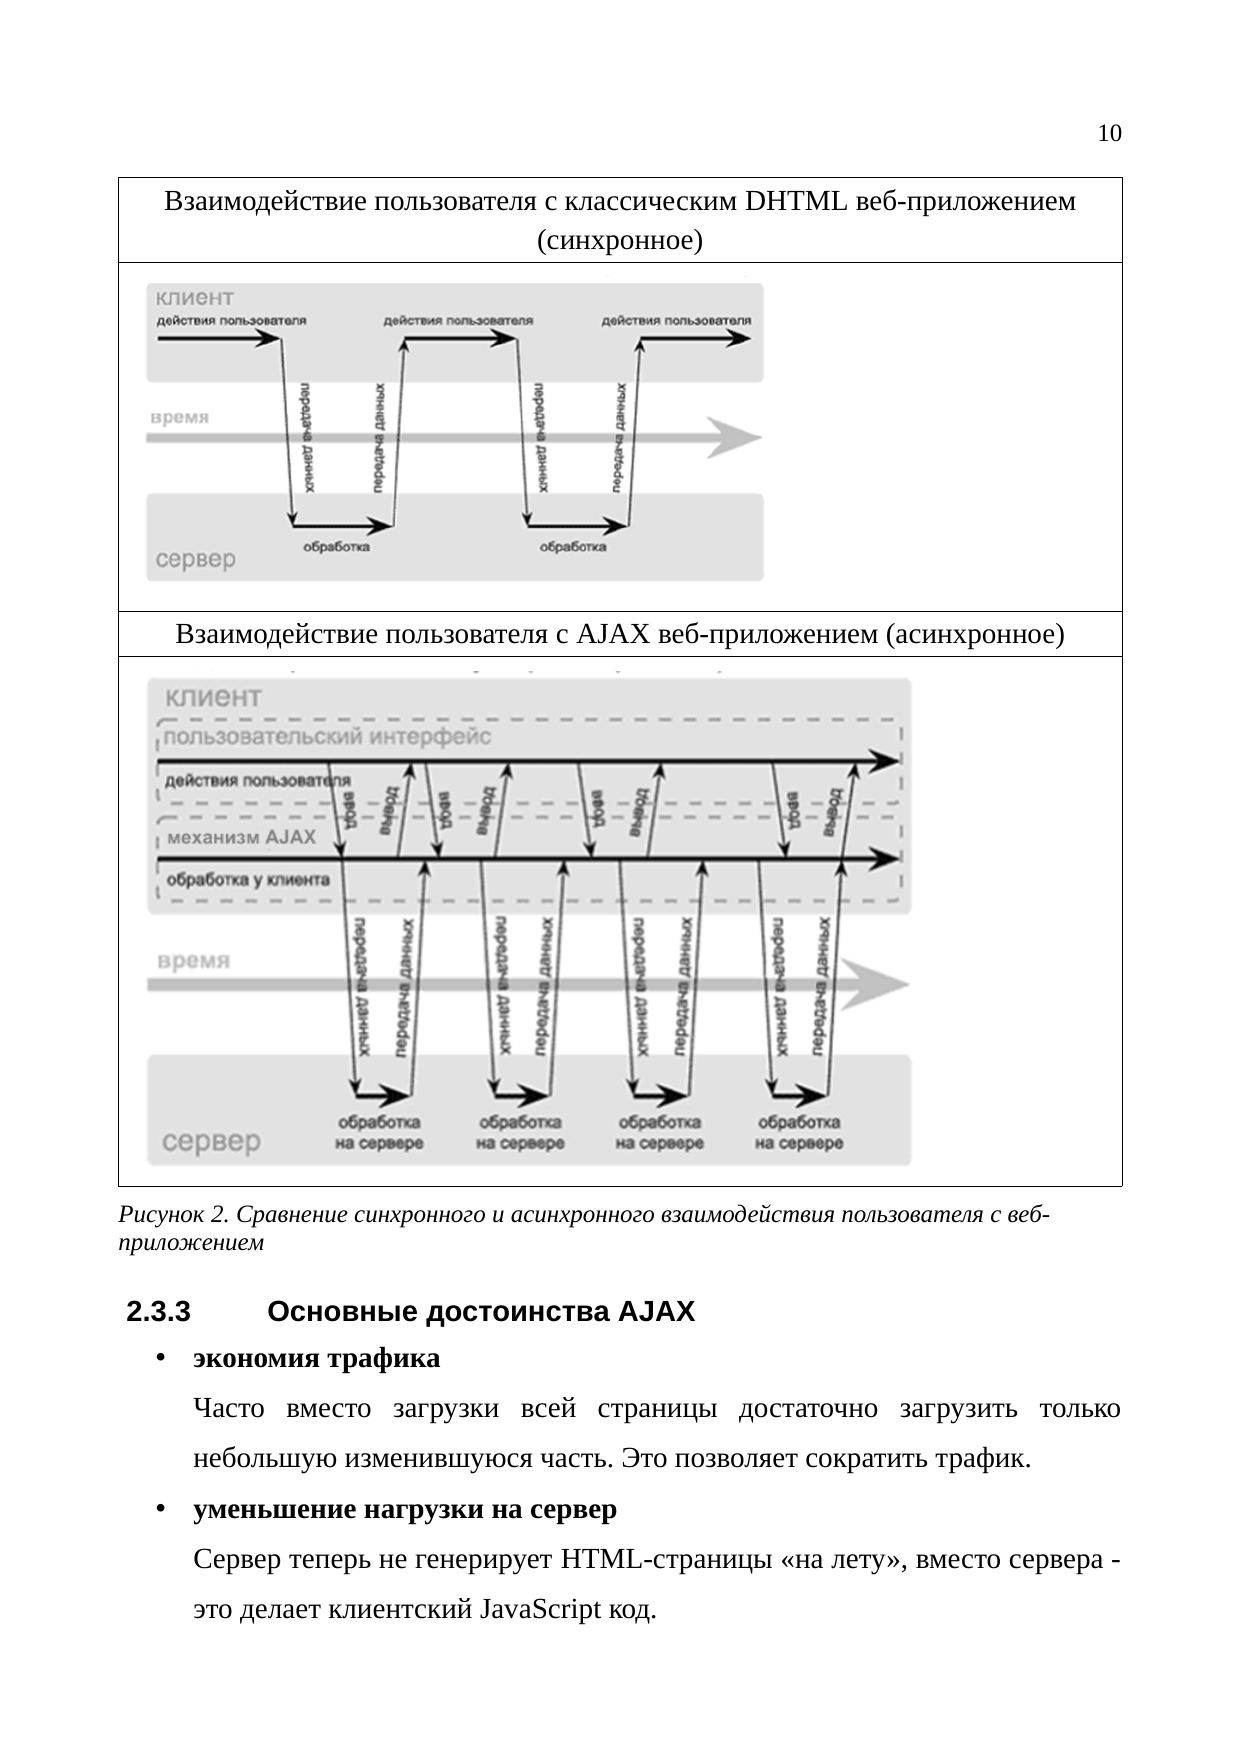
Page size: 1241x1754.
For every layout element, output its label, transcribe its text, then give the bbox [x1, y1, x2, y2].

table_cell [119, 657, 1122, 1186]
subtitle Основные достоинства AJAX [118, 1294, 1122, 1327]
table_cell Взаимодействие пользователя с AJAX веб-приложением (асинхронное) [119, 612, 1122, 656]
table_cell [119, 263, 1122, 611]
list уменьшение нагрузки на сервер [156, 1491, 1122, 1524]
picture [140, 670, 924, 1172]
text Рисунок 2. Сравнение синхронного и асинхронного взаимодействия пользователя с веб-приложением [118, 1199, 1122, 1256]
table_header Взаимодействие пользователя с классическим DHTML веб-приложением (синхронное) [119, 178, 1122, 262]
list экономия трафика [156, 1340, 1122, 1373]
picture [140, 276, 776, 596]
list Часто вместо загрузки всей страницы достаточно загрузить только небольшую изменившуюся часть. Это позволяет сократить трафик. [156, 1390, 1122, 1474]
list Сервер теперь не генерирует HTML-страницы «на лету», вместо сервера - это делает клиентский JavaScript код. [156, 1541, 1122, 1625]
